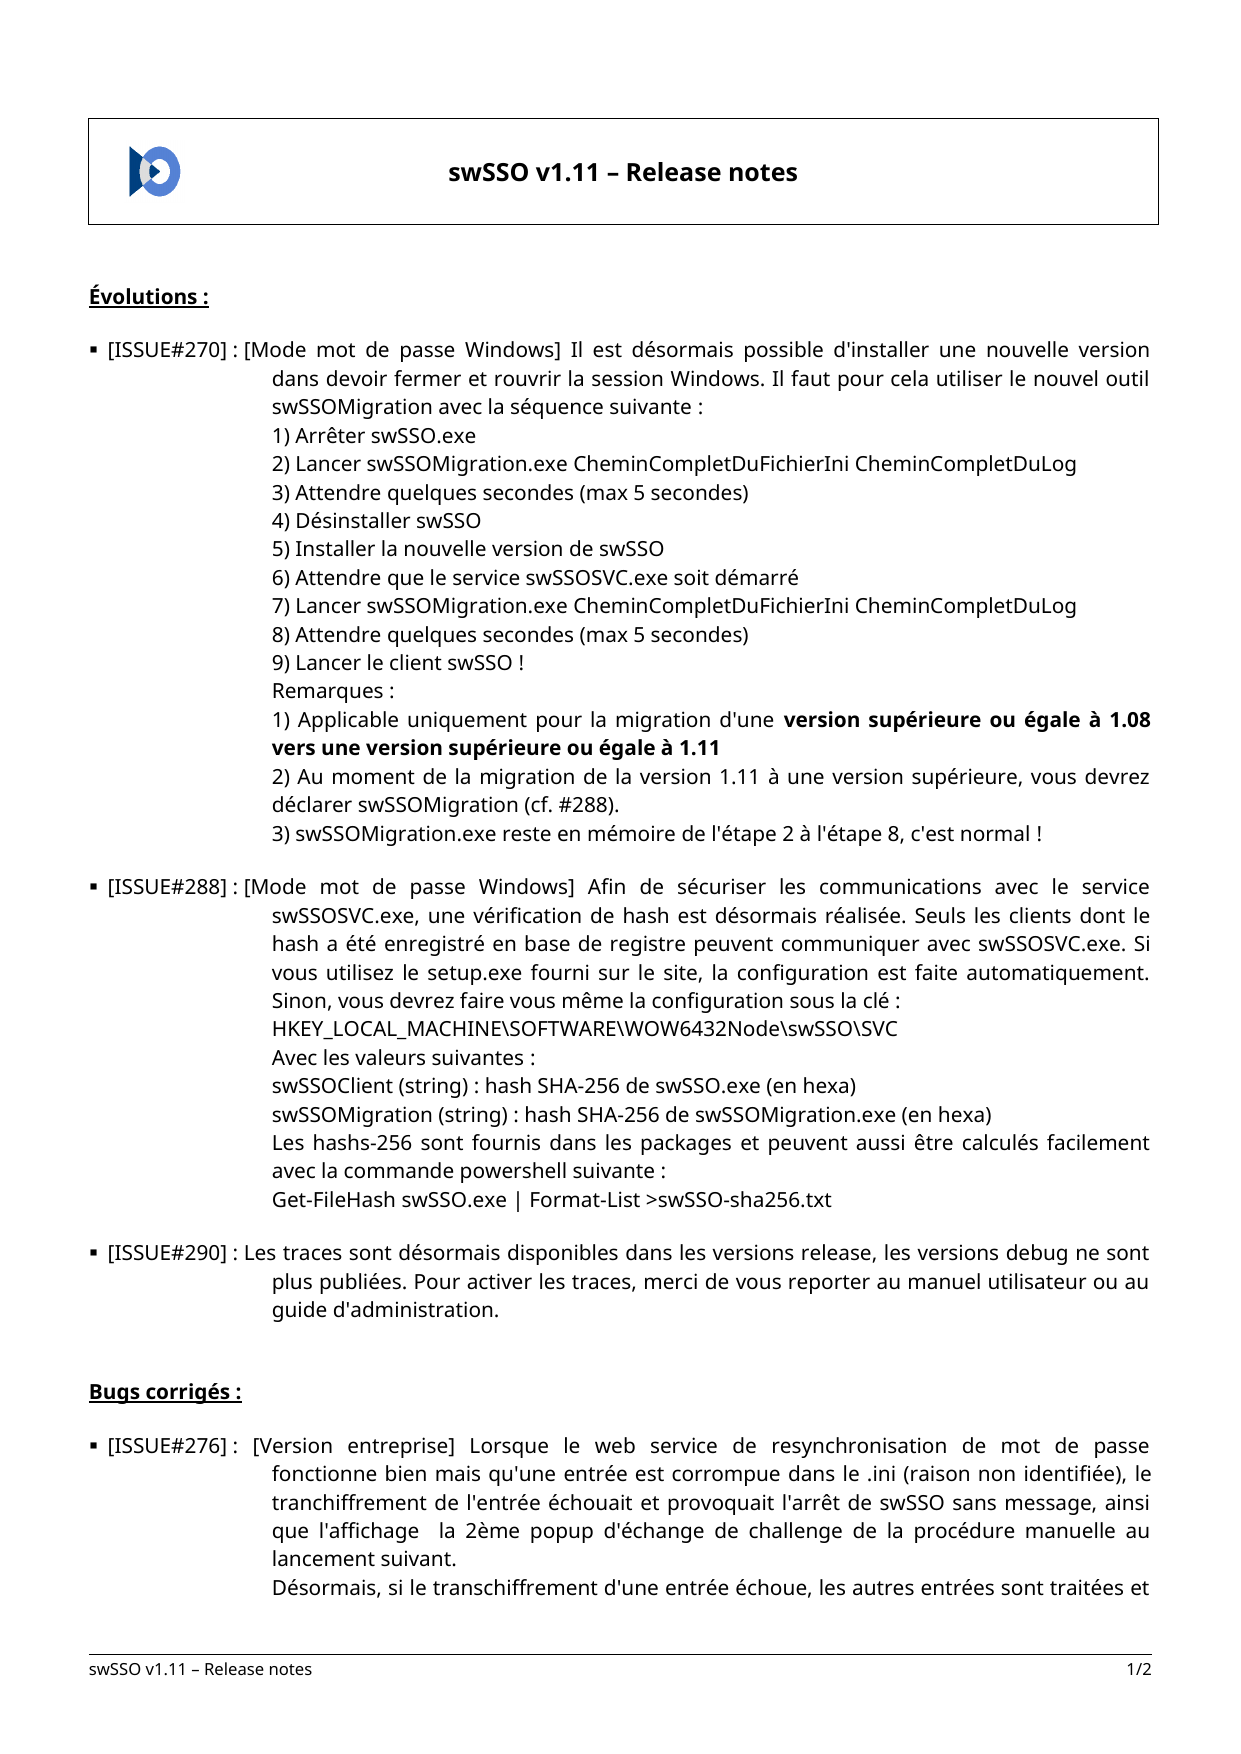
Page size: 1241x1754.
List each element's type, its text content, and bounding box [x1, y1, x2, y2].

list [ISSUE#288] : [Mode mot de passe Windows] Afin de sécuriser les communications avec le service swSSOSVC.exe, une vérification de hash est désormais réalisée. Seuls les clients dont le hash a été enregistré en base de registre peuvent communiquer avec swSSOSVC.exe. Si vous utilisez le setup.exe fourni sur le site, la configuration est faite automatiquement. Sinon, vous devrez faire vous même la configuration sous la clé : HKEY_LOCAL_MACHINE\SOFTWARE\WOW6432Node\swSSO\SVC Avec les valeurs suivantes : swSSOClient (string) : hash SHA-256 de swSSO.exe (en hexa) swSSOMigration (string) : hash SHA-256 de swSSOMigration.exe (en hexa) Les hashs-256 sont fournis dans les packages et peuvent aussi être calculés facilement avec la commande powershell suivante : Get-FileHash swSSO.exe | Format-List >swSSO-sha256.txt [89, 872, 1152, 1213]
list [ISSUE#276] : [Version entreprise] Lorsque le web service de resynchronisation de mot de passe fonctionne bien mais qu'une entrée est corrompue dans le .ini (raison non identifiée), le tranchiffrement de l'entrée échouait et provoquait l'arrêt de swSSO sans message, ainsi que l'affichage la 2ème popup d'échange de challenge de la procédure manuelle au lancement suivant. Désormais, si le transchiffrement d'une entrée échoue, les autres entrées sont traitées et [89, 1431, 1152, 1601]
table_header [89, 119, 220, 224]
list [ISSUE#290] : Les traces sont désormais disponibles dans les versions release, les versions debug ne sont plus publiées. Pour activer les traces, merci de vous reporter au manuel utilisateur ou au guide d'administration. [89, 1238, 1152, 1324]
picture [124, 140, 185, 203]
text Bugs corrigés : [89, 1377, 1152, 1406]
text Évolutions : [89, 282, 1152, 310]
table_header [1026, 119, 1158, 224]
table_header swSSO v1.11 – Release notes [220, 119, 1026, 224]
list [ISSUE#270] : [Mode mot de passe Windows] Il est désormais possible d'installer une nouvelle version dans devoir fermer et rouvrir la session Windows. Il faut pour cela utiliser le nouvel outil swSSOMigration avec la séquence suivante : 1) Arrêter swSSO.exe 2) Lancer swSSOMigration.exe CheminCompletDuFichierIni CheminCompletDuLog 3) Attendre quelques secondes (max 5 secondes) 4) Désinstaller swSSO 5) Installer la nouvelle version de swSSO 6) Attendre que le service swSSOSVC.exe soit démarré 7) Lancer swSSOMigration.exe CheminCompletDuFichierIni CheminCompletDuLog 8) Attendre quelques secondes (max 5 secondes) 9) Lancer le client swSSO ! Remarques : 1) Applicable uniquement pour la migration d'une version supérieure ou égale à 1.08 vers une version supérieure ou égale à 1.11 2) Au moment de la migration de la version 1.11 à une version supérieure, vous devrez déclarer swSSOMigration (cf. #288). 3) swSSOMigration.exe reste en mémoire de l'étape 2 à l'étape 8, c'est normal ! [89, 335, 1152, 847]
